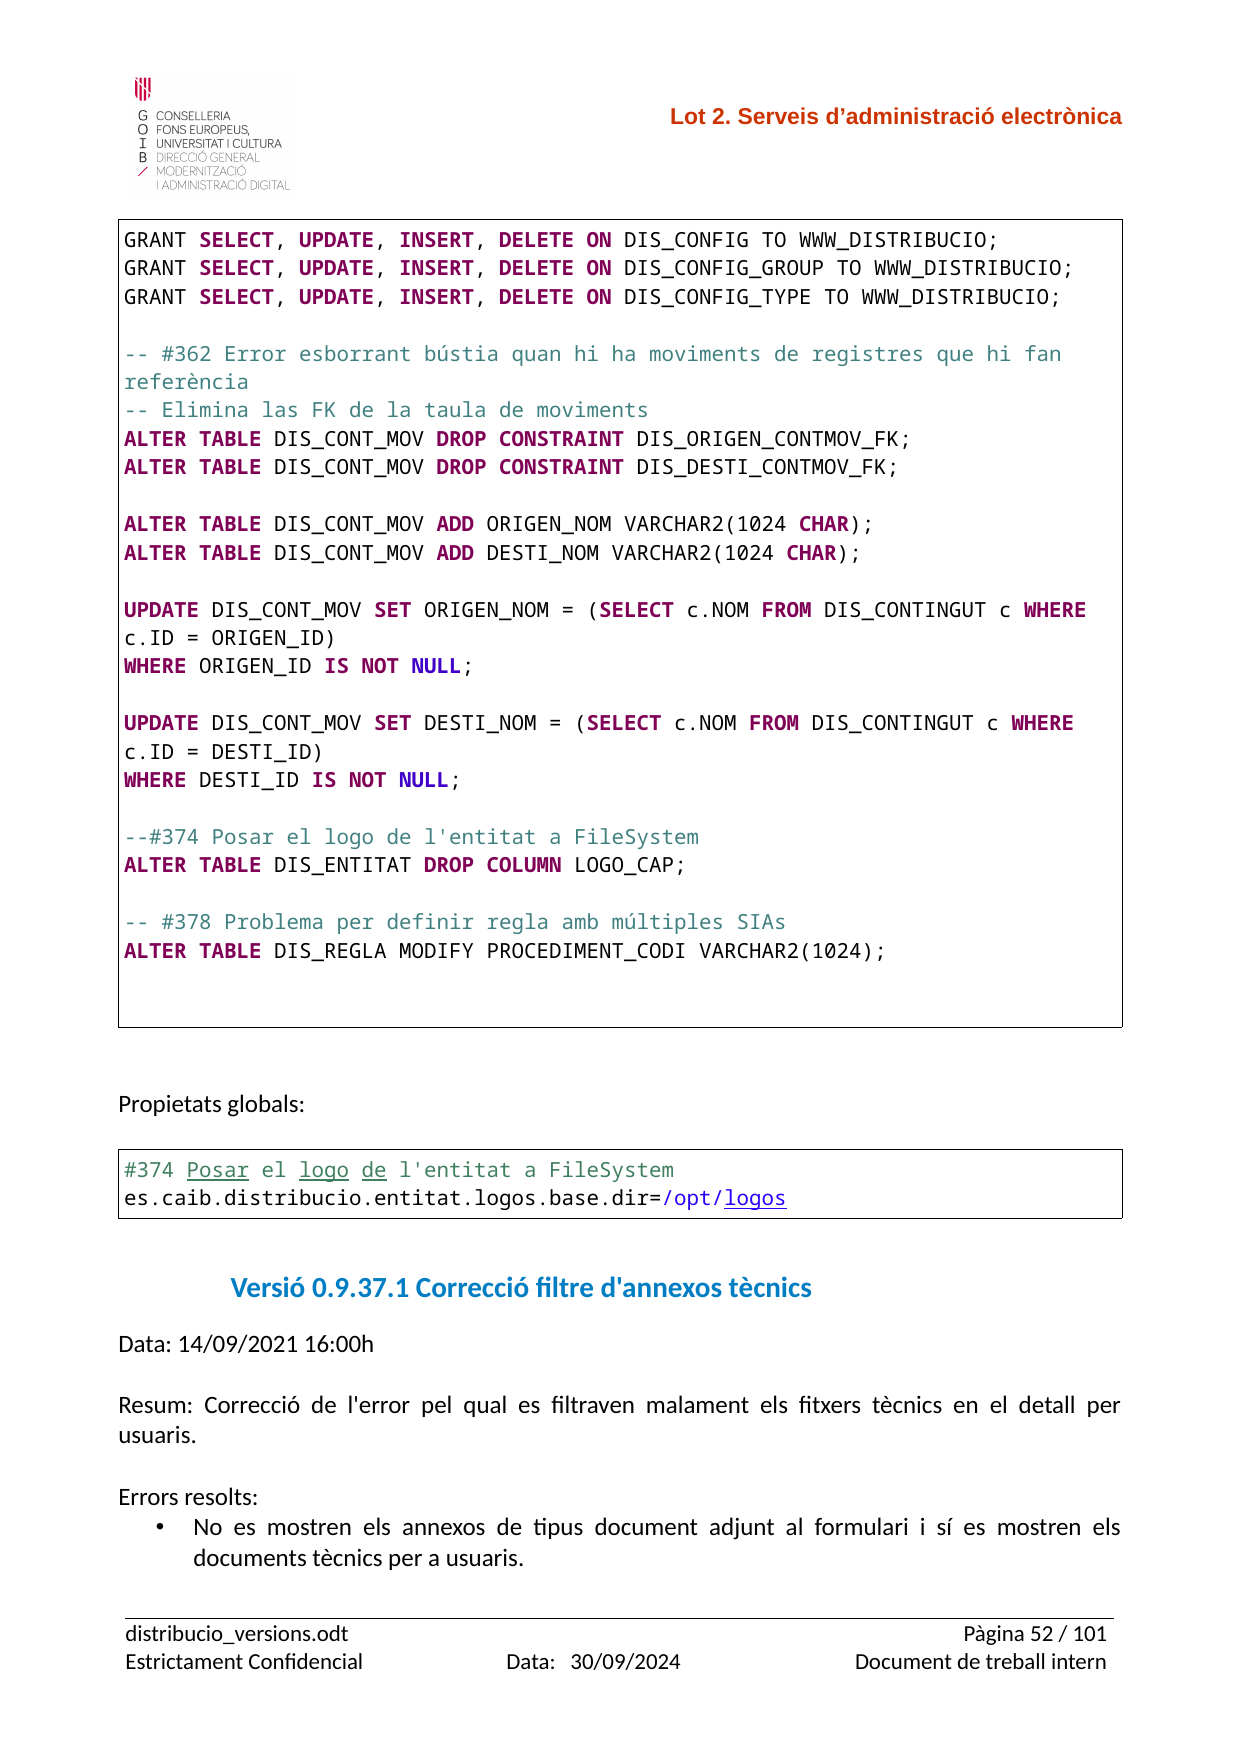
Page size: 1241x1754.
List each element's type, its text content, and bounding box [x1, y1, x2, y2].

text Errors resolts: [118, 1481, 1122, 1511]
text Propietats globals: [118, 1088, 1122, 1119]
table_header GRANT SELECT, UPDATE, INSERT, DELETE ON DIS_CONFIG TO WWW_DISTRIBUCIO; GRANT SELECT, UPDATE, INSERT, DELETE ON DIS_CONFIG_GROUP TO WWW_DISTRIBUCIO; GRANT SELECT, UPDATE, INSERT, DELETE ON DIS_CONFIG_TYPE TO WWW_DISTRIBUCIO; -- #362 Error esborrant bústia quan hi ha moviments de registres que hi fan referència -- Elimina las FK de la taula de moviments ALTER TABLE DIS_CONT_MOV DROP CONSTRAINT DIS_ORIGEN_CONTMOV_FK; ALTER TABLE DIS_CONT_MOV DROP CONSTRAINT DIS_DESTI_CONTMOV_FK; ALTER TABLE DIS_CONT_MOV ADD ORIGEN_NOM VARCHAR2(1024 CHAR); ALTER TABLE DIS_CONT_MOV ADD DESTI_NOM VARCHAR2(1024 CHAR); UPDATE DIS_CONT_MOV SET ORIGEN_NOM = (SELECT c.NOM FROM DIS_CONTINGUT c WHERE c.ID = ORIGEN_ID) WHERE ORIGEN_ID IS NOT NULL; UPDATE DIS_CONT_MOV SET DESTI_NOM = (SELECT c.NOM FROM DIS_CONTINGUT c WHERE c.ID = DESTI_ID) WHERE DESTI_ID IS NOT NULL; --#374 Posar el logo de l'entitat a FileSystem ALTER TABLE DIS_ENTITAT DROP COLUMN LOGO_CAP; -- #378 Problema per definir regla amb múltiples SIAs ALTER TABLE DIS_REGLA MODIFY PROCEDIMENT_CODI VARCHAR2(1024); [119, 220, 1122, 1027]
text Data: 14/09/2021 16:00h [118, 1328, 1122, 1359]
subtitle Versió 0.9.37.1 Correcció filtre d'annexos tècnics [153, 1269, 1122, 1304]
text Resum: Correcció de l'error pel qual es filtraven malament els fitxers tècnics en el detall per usuaris. [118, 1389, 1122, 1450]
list No es mostren els annexos de tipus document adjunt al formulari i sí es mostren els documents tècnics per a usuaris. [156, 1511, 1122, 1572]
picture [126, 70, 299, 197]
table_header #374 Posar el logo de l'entitat a FileSystem es.caib.distribucio.entitat.logos.base.dir=/opt/logos [119, 1150, 1122, 1218]
